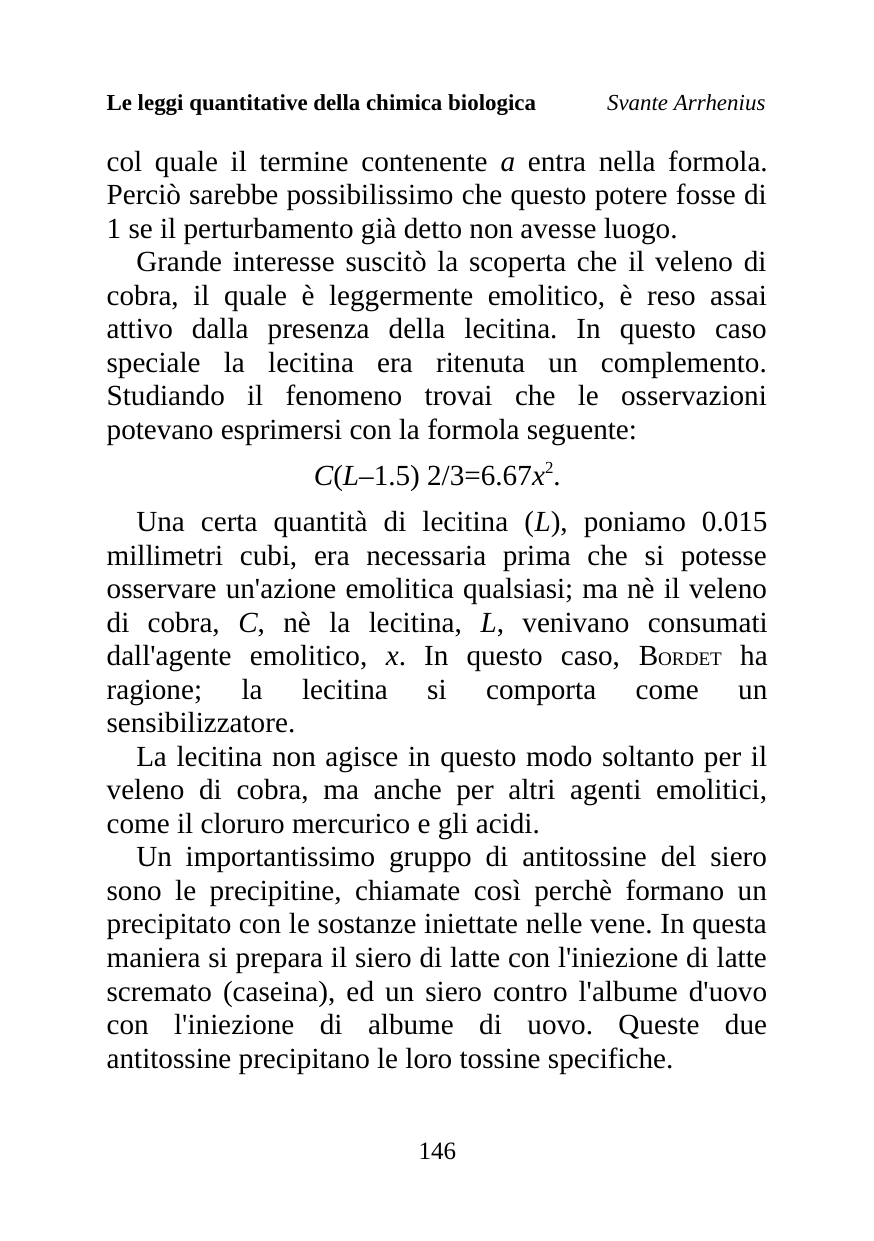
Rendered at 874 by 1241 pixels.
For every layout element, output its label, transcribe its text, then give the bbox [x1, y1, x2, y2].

text Una certa quantità di lecitina (L), poniamo 0.015 millimetri cubi, era necessaria prima che si potesse osservare un'azione emolitica qualsiasi; ma nè il veleno di cobra, C, nè la lecitina, L, venivano consumati dall'agente emolitico, x. In questo caso, Bordet ha ragione; la lecitina si comporta come un sensibilizzatore. [106, 504, 768, 739]
text C(L–1.5) 2/3=6.67x2. [106, 458, 768, 492]
text Grande interesse suscitò la scoperta che il veleno di cobra, il quale è leggermente emolitico, è reso assai attivo dalla presenza della lecitina. In questo caso speciale la lecitina era ritenuta un complemento. Studiando il fenomeno trovai che le osservazioni potevano esprimersi con la formola seguente: [106, 244, 768, 446]
text col quale il termine contenente a entra nella formola. Perciò sarebbe possibilissimo che questo potere fosse di 1 se il perturbamento già detto non avesse luogo. [106, 144, 768, 244]
text Un importantissimo gruppo di antitossine del siero sono le precipitine, chiamate così perchè formano un precipitato con le sostanze iniettate nelle vene. In questa maniera si prepara il siero di latte con l'iniezione di latte scremato (caseina), ed un siero contro l'albume d'uovo con l'iniezione di albume di uovo. Queste due antitossine precipitano le loro tossine specifiche. [106, 839, 768, 1074]
text La lecitina non agisce in questo modo soltanto per il veleno di cobra, ma anche per altri agenti emolitici, come il cloruro mercurico e gli acidi. [106, 739, 768, 839]
